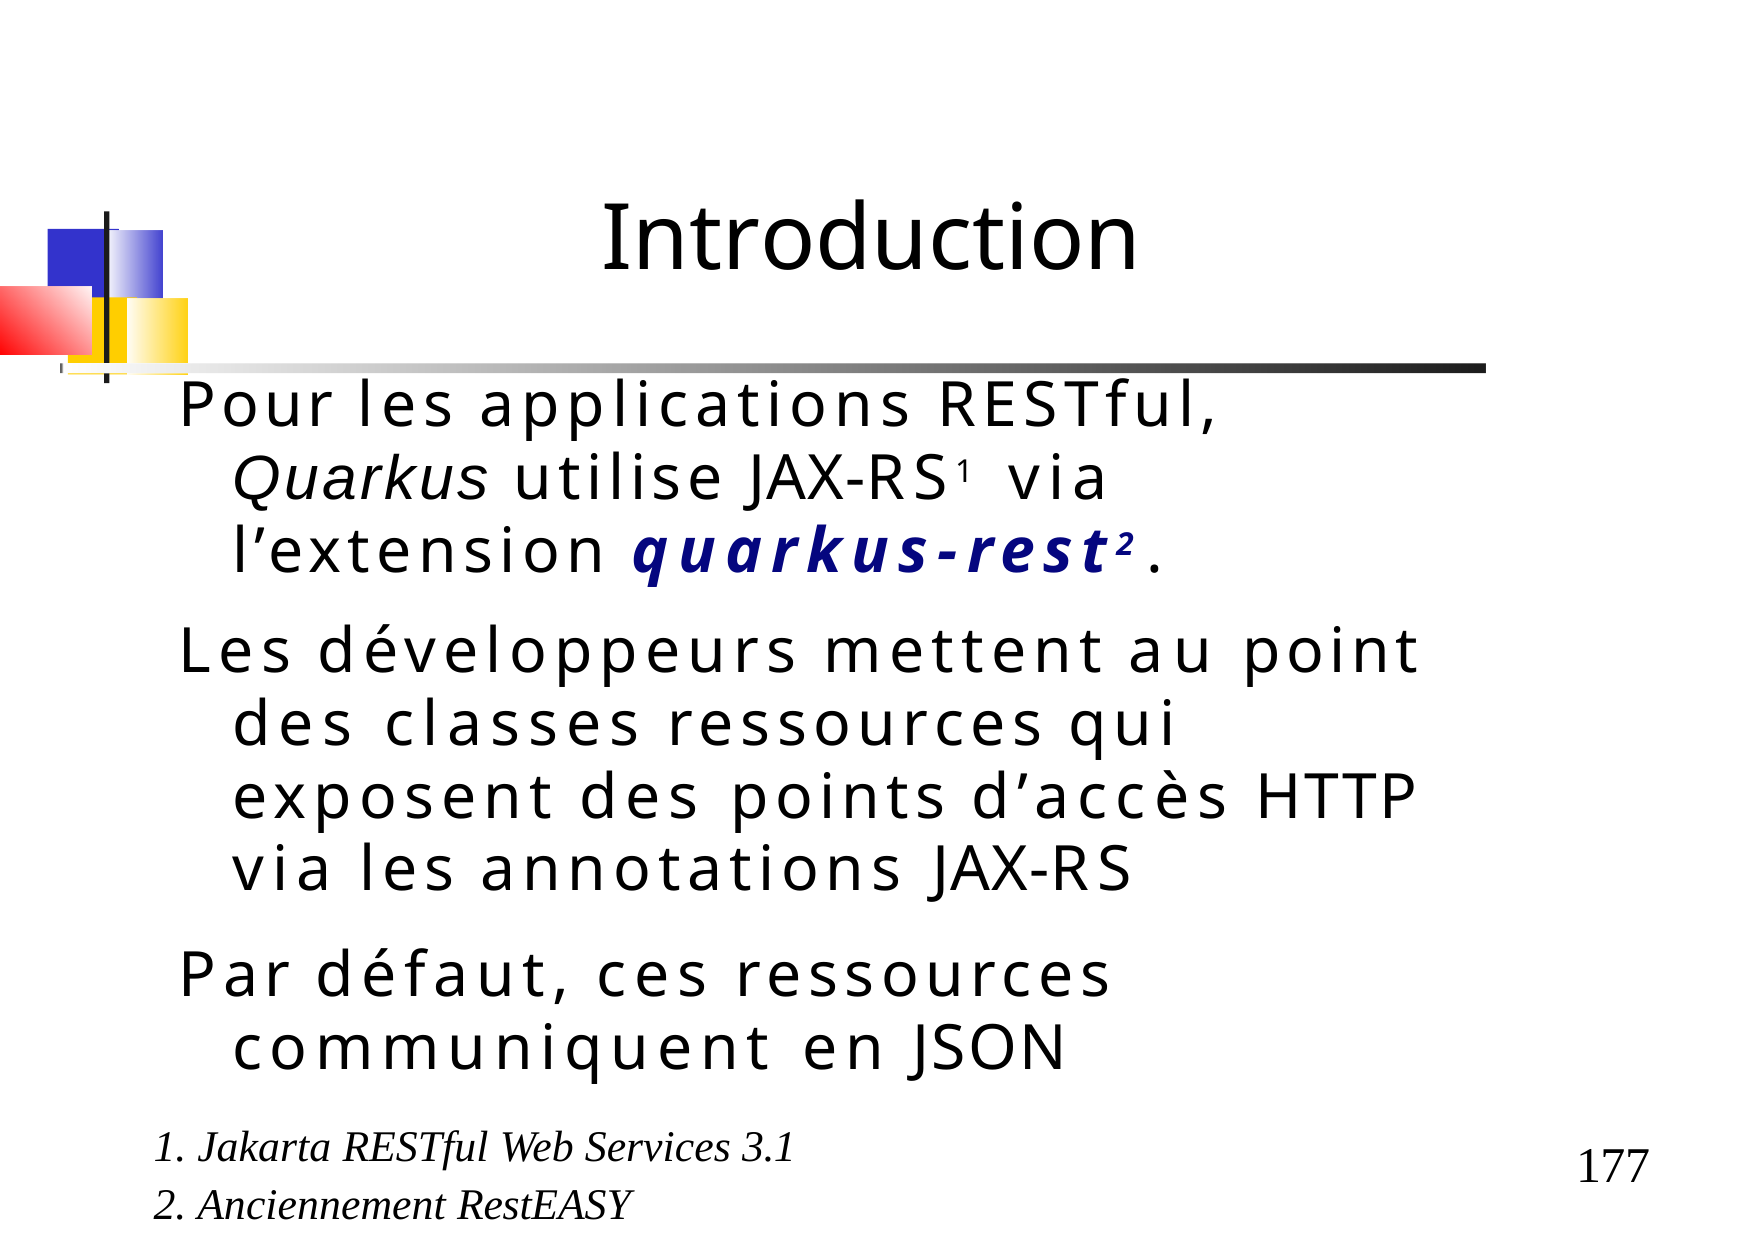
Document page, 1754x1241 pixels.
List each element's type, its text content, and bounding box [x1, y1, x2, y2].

text_box 177 [1573, 1130, 1654, 1193]
picture [0, 285, 92, 355]
picture [60, 229, 179, 384]
text_box Pour les applications RESTful, Quarkus utilise JAX-RS1 via l’extension quarkus-rest2. Les développeurs mettent au point des classes ressources qui exposent des points d’accès HTTP via les annotations JAX-RS Par défaut, ces ressources communiquent en JSON Jakarta RESTful Web Services 3.1 Anciennement RestEASY [149, 363, 1518, 1229]
title Introduction [179, 183, 1564, 393]
